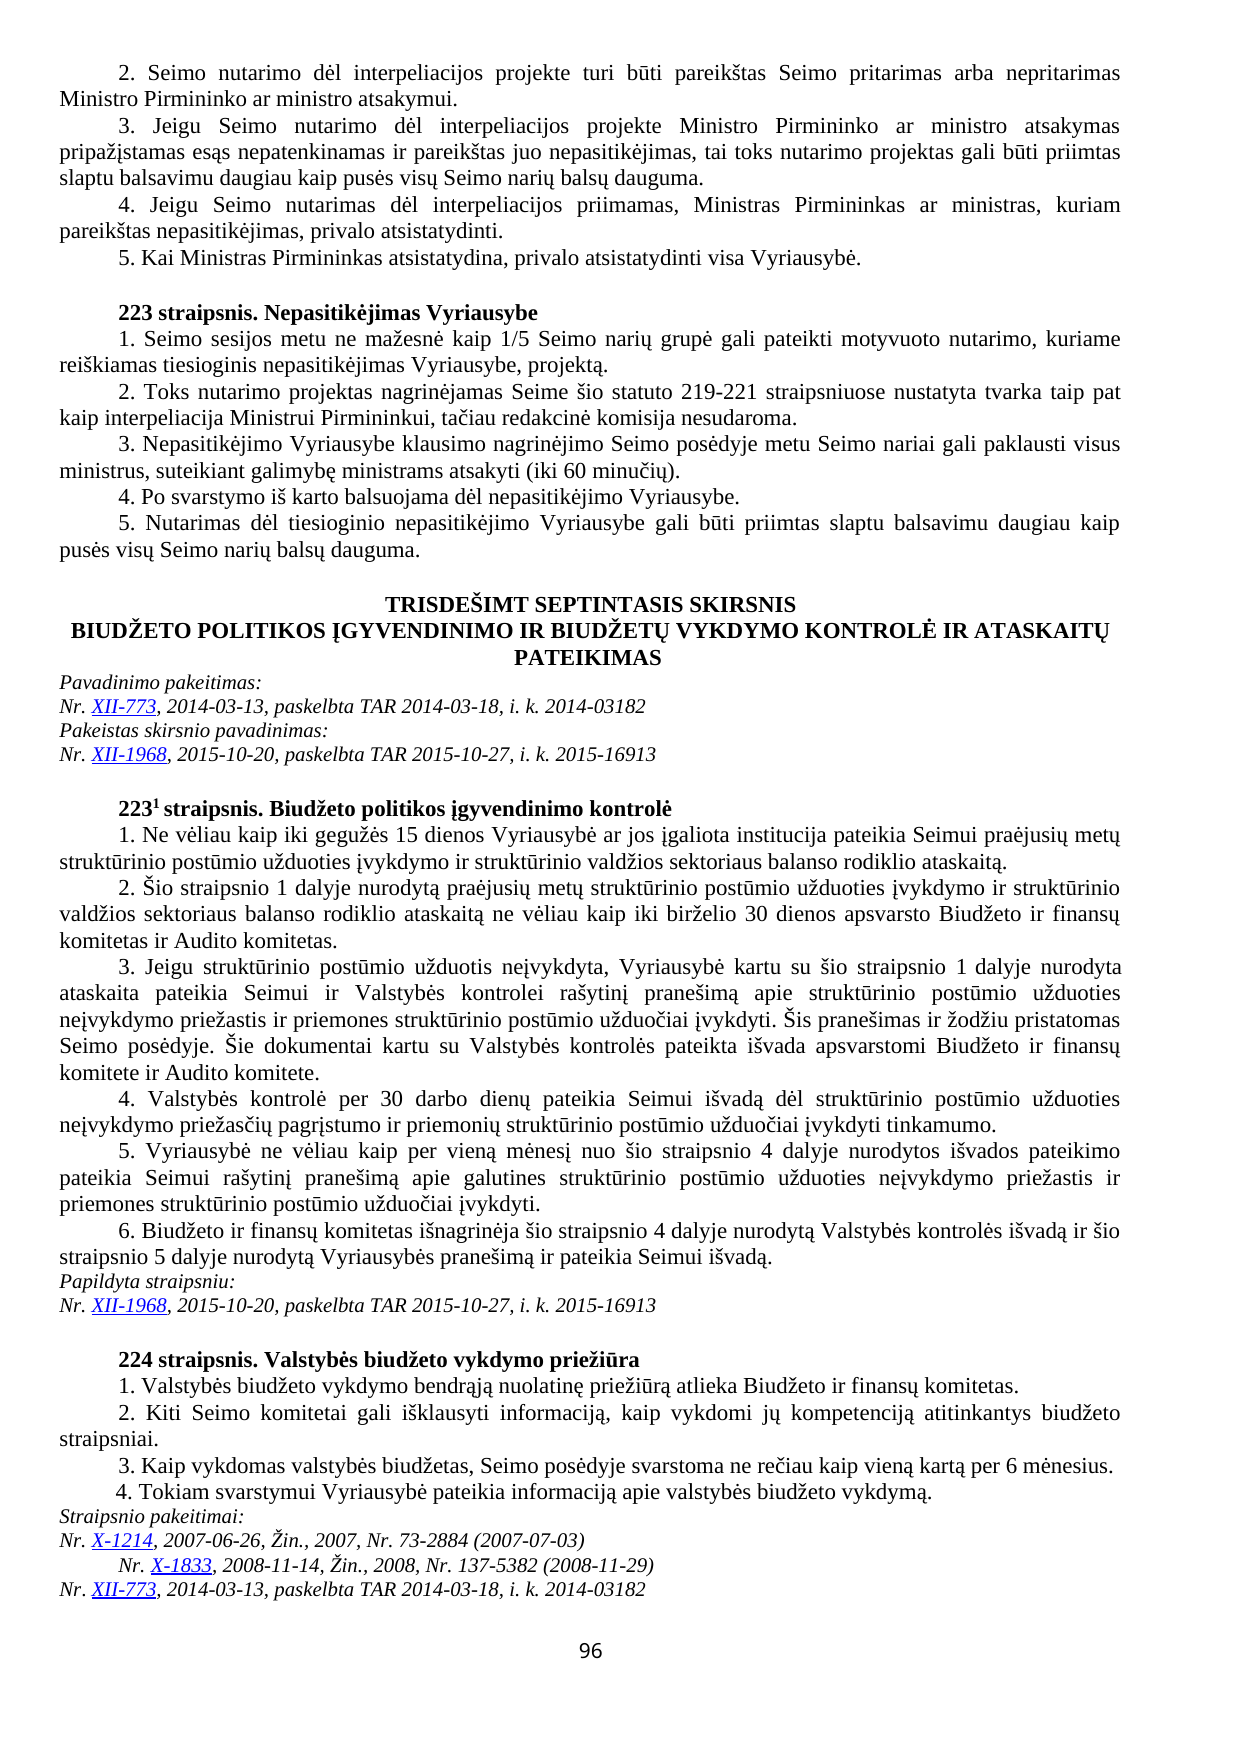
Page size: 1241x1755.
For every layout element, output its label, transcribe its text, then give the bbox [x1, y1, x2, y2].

text 223 straipsnis. Nepasitikėjimas Vyriausybe [59, 299, 1122, 325]
text 3. Jeigu struktūrinio postūmio užduotis neįvykdyta, Vyriausybė kartu su šio straipsnio 1 dalyje nurodyta ataskaita pateikia Seimui ir Valstybės kontrolei rašytinį pranešimą apie struktūrinio postūmio užduoties neįvykdymo priežastis ir priemones struktūrinio postūmio užduočiai įvykdyti. Šis pranešimas ir žodžiu pristatomas Seimo posėdyje. Šie dokumentai kartu su Valstybės kontrolės pateikta išvada apsvarstomi Biudžeto ir finansų komitete ir Audito komitete. [59, 953, 1122, 1085]
text Nr. XII-1968, 2015-10-20, paskelbta TAR 2015-10-27, i. k. 2015-16913 [59, 1293, 1122, 1317]
text Nr. XII-1968, 2015-10-20, paskelbta TAR 2015-10-27, i. k. 2015-16913 [59, 742, 1122, 766]
text 3. Kaip vykdomas valstybės biudžetas, Seimo posėdyje svarstoma ne rečiau kaip vieną kartą per 6 mėnesius. [59, 1452, 1122, 1478]
text Nr. X-1833, 2008-11-14, Žin., 2008, Nr. 137-5382 (2008-11-29) [59, 1552, 1122, 1577]
text Straipsnio pakeitimai: [59, 1504, 1122, 1528]
text 1. Seimo sesijos metu ne mažesnė kaip 1/5 Seimo narių grupė gali pateikti motyvuoto nutarimo, kuriame reiškiamas tiesioginis nepasitikėjimas Vyriausybe, projektą. [59, 325, 1122, 378]
text 4. Tokiam svarstymui Vyriausybė pateikia informaciją apie valstybės biudžeto vykdymą. [59, 1478, 1122, 1504]
text 5. Vyriausybė ne vėliau kaip per vieną mėnesį nuo šio straipsnio 4 dalyje nurodytos išvados pateikimo pateikia Seimui rašytinį pranešimą apie galutines struktūrinio postūmio užduoties neįvykdymo priežastis ir priemones struktūrinio postūmio užduočiai įvykdyti. [59, 1138, 1122, 1217]
text 3. Nepasitikėjimo Vyriausybe klausimo nagrinėjimo Seimo posėdyje metu Seimo nariai gali paklausti visus ministrus, suteikiant galimybę ministrams atsakyti (iki 60 minučių). [59, 430, 1122, 483]
text 5. Nutarimas dėl tiesioginio nepasitikėjimo Vyriausybe gali būti priimtas slaptu balsavimu daugiau kaip pusės visų Seimo narių balsų dauguma. [59, 509, 1122, 562]
text Nr. XII-773, 2014-03-13, paskelbta TAR 2014-03-18, i. k. 2014-03182 [59, 694, 1122, 718]
text 224 straipsnis. Valstybės biudžeto vykdymo priežiūra [59, 1346, 1122, 1373]
text 4. Po svarstymo iš karto balsuojama dėl nepasitikėjimo Vyriausybe. [59, 483, 1122, 509]
text 2231 straipsnis. Biudžeto politikos įgyvendinimo kontrolė [59, 795, 1122, 821]
text 1. Ne vėliau kaip iki gegužės 15 dienos Vyriausybė ar jos įgaliota institucija pateikia Seimui praėjusių metų struktūrinio postūmio užduoties įvykdymo ir struktūrinio valdžios sektoriaus balanso rodiklio ataskaitą. [59, 821, 1122, 874]
text 1. Valstybės biudžeto vykdymo bendrąją nuolatinę priežiūrą atlieka Biudžeto ir finansų komitetas. [59, 1373, 1122, 1399]
text 6. Biudžeto ir finansų komitetas išnagrinėja šio straipsnio 4 dalyje nurodytą Valstybės kontrolės išvadą ir šio straipsnio 5 dalyje nurodytą Vyriausybės pranešimą ir pateikia Seimui išvadą. [59, 1217, 1122, 1269]
text BIUDŽETO POLITIKOS ĮGYVENDINIMO IR BIUDŽETŲ VYKDYMO KONTROLĖ IR ATASKAITŲ PATEIKIMAS [59, 617, 1122, 670]
text 4. Jeigu Seimo nutarimas dėl interpeliacijos priimamas, Ministras Pirmininkas ar ministras, kuriam pareikštas nepasitikėjimas, privalo atsistatydinti. [59, 191, 1122, 243]
text 2. Šio straipsnio 1 dalyje nurodytą praėjusių metų struktūrinio postūmio užduoties įvykdymo ir struktūrinio valdžios sektoriaus balanso rodiklio ataskaitą ne vėliau kaip iki birželio 30 dienos apsvarsto Biudžeto ir finansų komitetas ir Audito komitetas. [59, 874, 1122, 953]
text Papildyta straipsniu: [59, 1269, 1122, 1293]
text Pakeistas skirsnio pavadinimas: [59, 718, 1122, 742]
text 2. Toks nutarimo projektas nagrinėjamas Seime šio statuto 219-221 straipsniuose nustatyta tvarka taip pat kaip interpeliacija Ministrui Pirmininkui, tačiau redakcinė komisija nesudaroma. [59, 378, 1122, 430]
text TRISDEŠIMT SEPTINTASIS SKIRSNIS [59, 591, 1122, 617]
text Nr. X-1214, 2007-06-26, Žin., 2007, Nr. 73-2884 (2007-07-03) [59, 1528, 1122, 1552]
text Pavadinimo pakeitimas: [59, 670, 1122, 694]
text 4. Valstybės kontrolė per 30 darbo dienų pateikia Seimui išvadą dėl struktūrinio postūmio užduoties neįvykdymo priežasčių pagrįstumo ir priemonių struktūrinio postūmio užduočiai įvykdyti tinkamumo. [59, 1085, 1122, 1138]
text 5. Kai Ministras Pirmininkas atsistatydina, privalo atsistatydinti visa Vyriausybė. [59, 243, 1122, 270]
text 2. Seimo nutarimo dėl interpeliacijos projekte turi būti pareikštas Seimo pritarimas arba nepritarimas Ministro Pirmininko ar ministro atsakymui. [59, 59, 1122, 112]
text 3. Jeigu Seimo nutarimo dėl interpeliacijos projekte Ministro Pirmininko ar ministro atsakymas pripažįstamas esąs nepatenkinamas ir pareikštas juo nepasitikėjimas, tai toks nutarimo projektas gali būti priimtas slaptu balsavimu daugiau kaip pusės visų Seimo narių balsų dauguma. [59, 112, 1122, 191]
text Nr. XII-773, 2014-03-13, paskelbta TAR 2014-03-18, i. k. 2014-03182 [59, 1577, 1122, 1601]
text 2. Kiti Seimo komitetai gali išklausyti informaciją, kaip vykdomi jų kompetenciją atitinkantys biudžeto straipsniai. [59, 1399, 1122, 1452]
